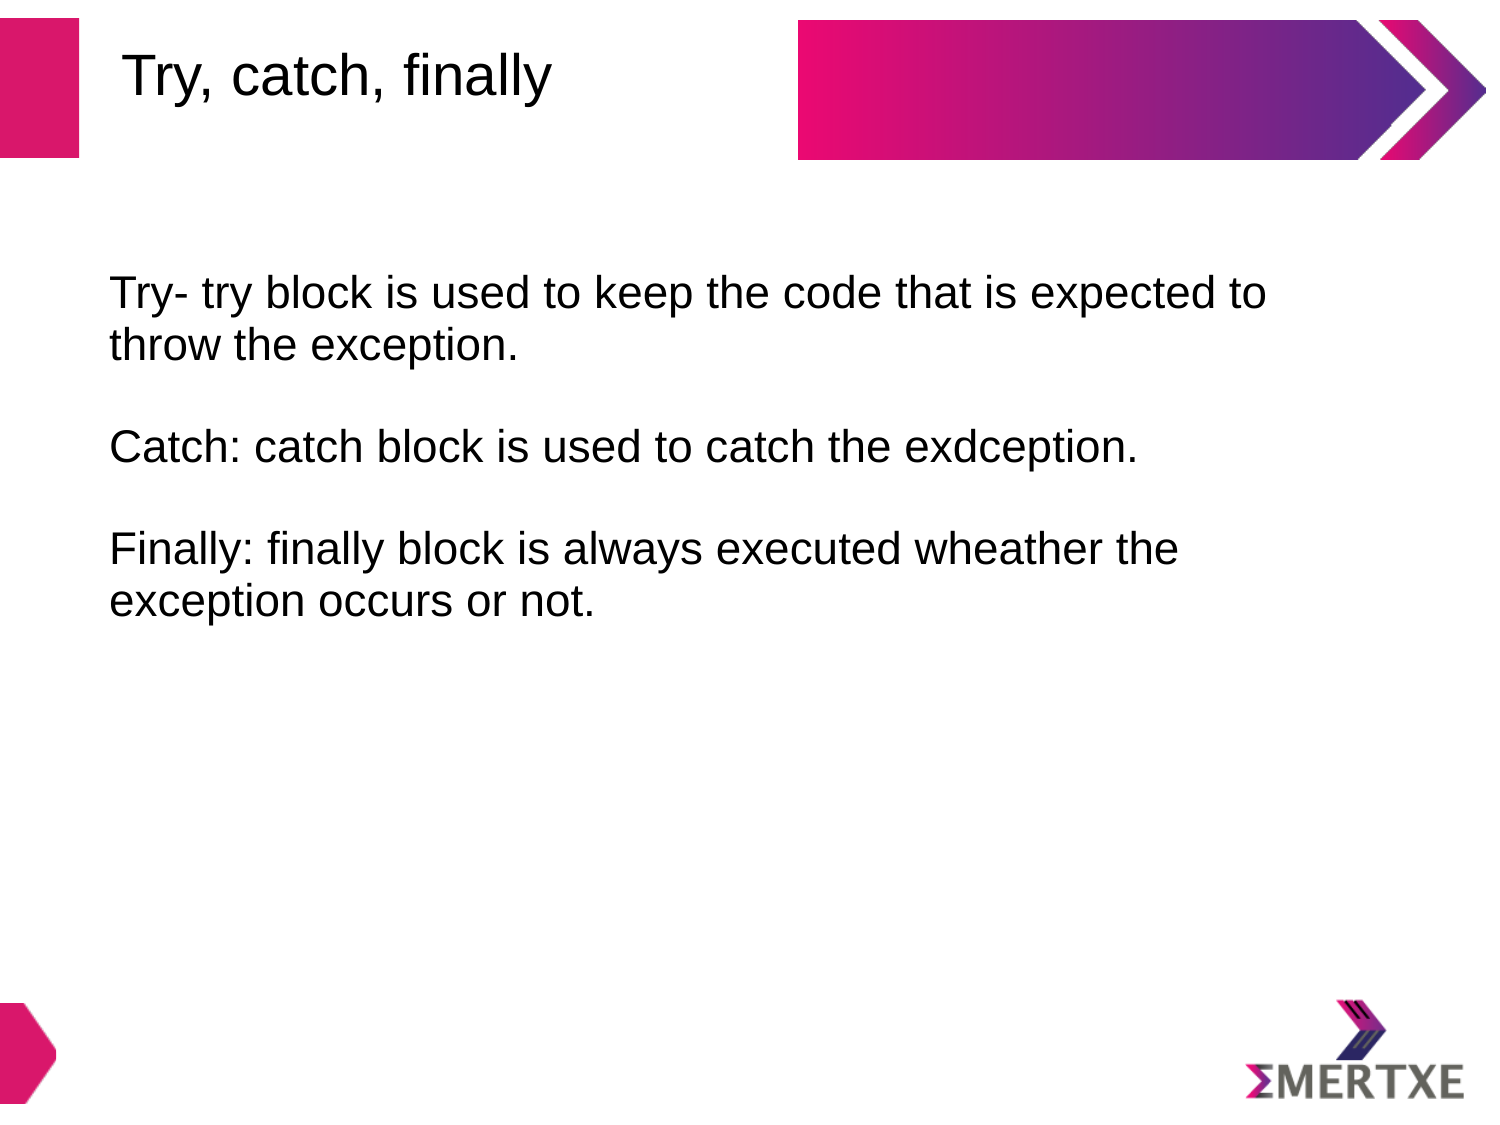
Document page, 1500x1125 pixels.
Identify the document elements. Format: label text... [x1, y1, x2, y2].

picture [1245, 996, 1465, 1099]
picture [798, 20, 1486, 160]
text_box Try- try block is used to keep the code that is expected to throw the exception. Catch: catch block is used to catch the exdception. Finally: finally block is always executed wheather the exception occurs or not. [94, 259, 1382, 718]
text_box Try, catch, finally [106, 35, 792, 158]
